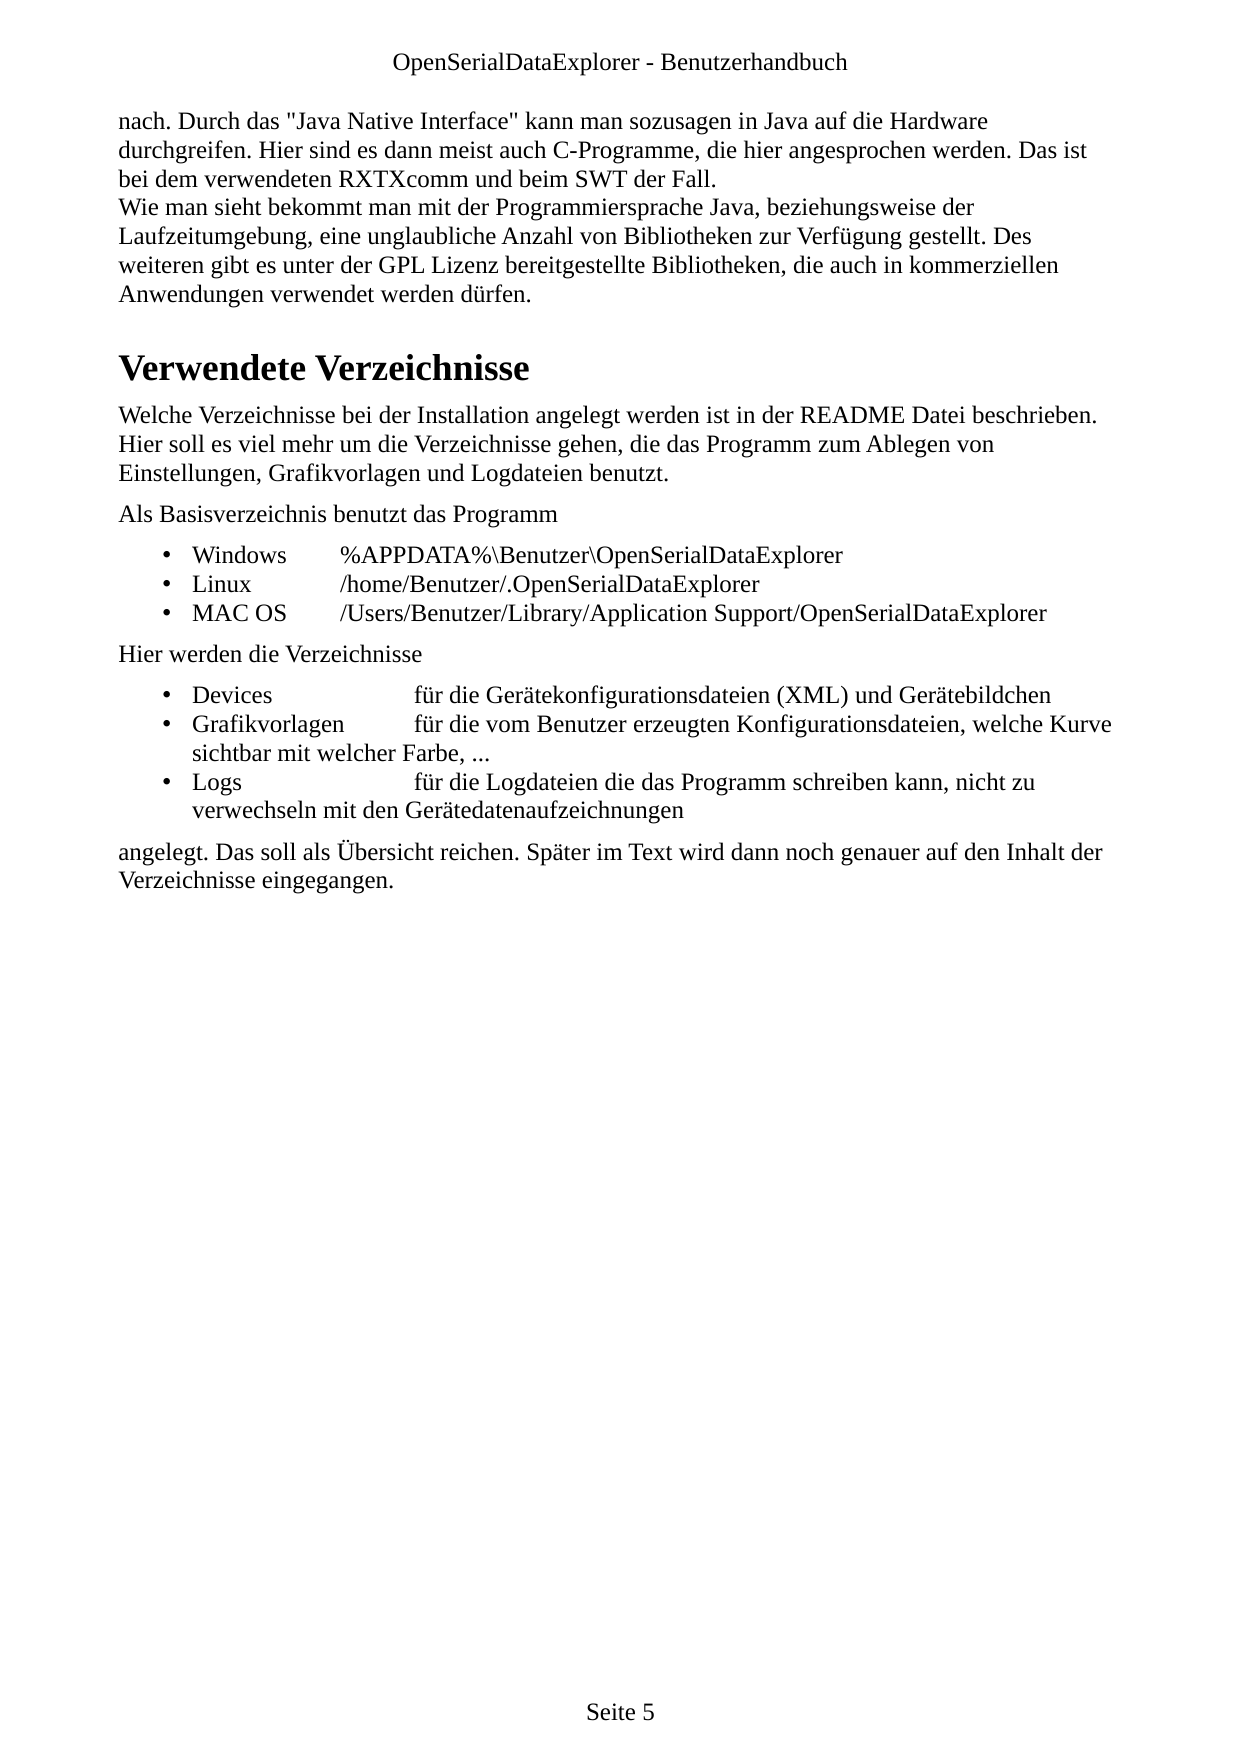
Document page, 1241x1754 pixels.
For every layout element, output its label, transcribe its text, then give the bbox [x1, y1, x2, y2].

list Logs für die Logdateien die das Programm schreiben kann, nicht zu verwechseln mit den Gerätedatenaufzeichnungen [162, 767, 1122, 824]
list Windows %APPDATA%\Benutzer\OpenSerialDataExplorer [162, 541, 1122, 569]
list Linux /home/Benutzer/.OpenSerialDataExplorer [162, 569, 1122, 598]
text angelegt. Das soll als Übersicht reichen. Später im Text wird dann noch genauer auf den Inhalt der Verzeichnisse eingegangen. [118, 837, 1122, 894]
subtitle Verwendete Verzeichnisse [118, 345, 1122, 388]
list Devices für die Gerätekonfigurationsdateien (XML) und Gerätebildchen [162, 681, 1122, 709]
text nach. Durch das "Java Native Interface" kann man sozusagen in Java auf die Hardware durchgreifen. Hier sind es dann meist auch C-Programme, die hier angesprochen werden. Das ist bei dem verwendeten RXTXcomm und beim SWT der Fall. Wie man sieht bekommt man mit der Programmiersprache Java, beziehungsweise der Laufzeitumgebung, eine unglaubliche Anzahl von Bibliotheken zur Verfügung gestellt. Des weiteren gibt es unter der GPL Lizenz bereitgestellte Bibliotheken, die auch in kommerziellen Anwendungen verwendet werden dürfen. [118, 106, 1122, 307]
list Grafikvorlagen für die vom Benutzer erzeugten Konfigurationsdateien, welche Kurve sichtbar mit welcher Farbe, ... [162, 709, 1122, 767]
list MAC OS /Users/Benutzer/Library/Application Support/OpenSerialDataExplorer [162, 598, 1122, 627]
text Als Basisverzeichnis benutzt das Programm [118, 499, 1122, 528]
text Hier werden die Verzeichnisse [118, 639, 1122, 668]
text Welche Verzeichnisse bei der Installation angelegt werden ist in der README Datei beschrieben. Hier soll es viel mehr um die Verzeichnisse gehen, die das Programm zum Ablegen von Einstellungen, Grafikvorlagen und Logdateien benutzt. [118, 401, 1122, 487]
